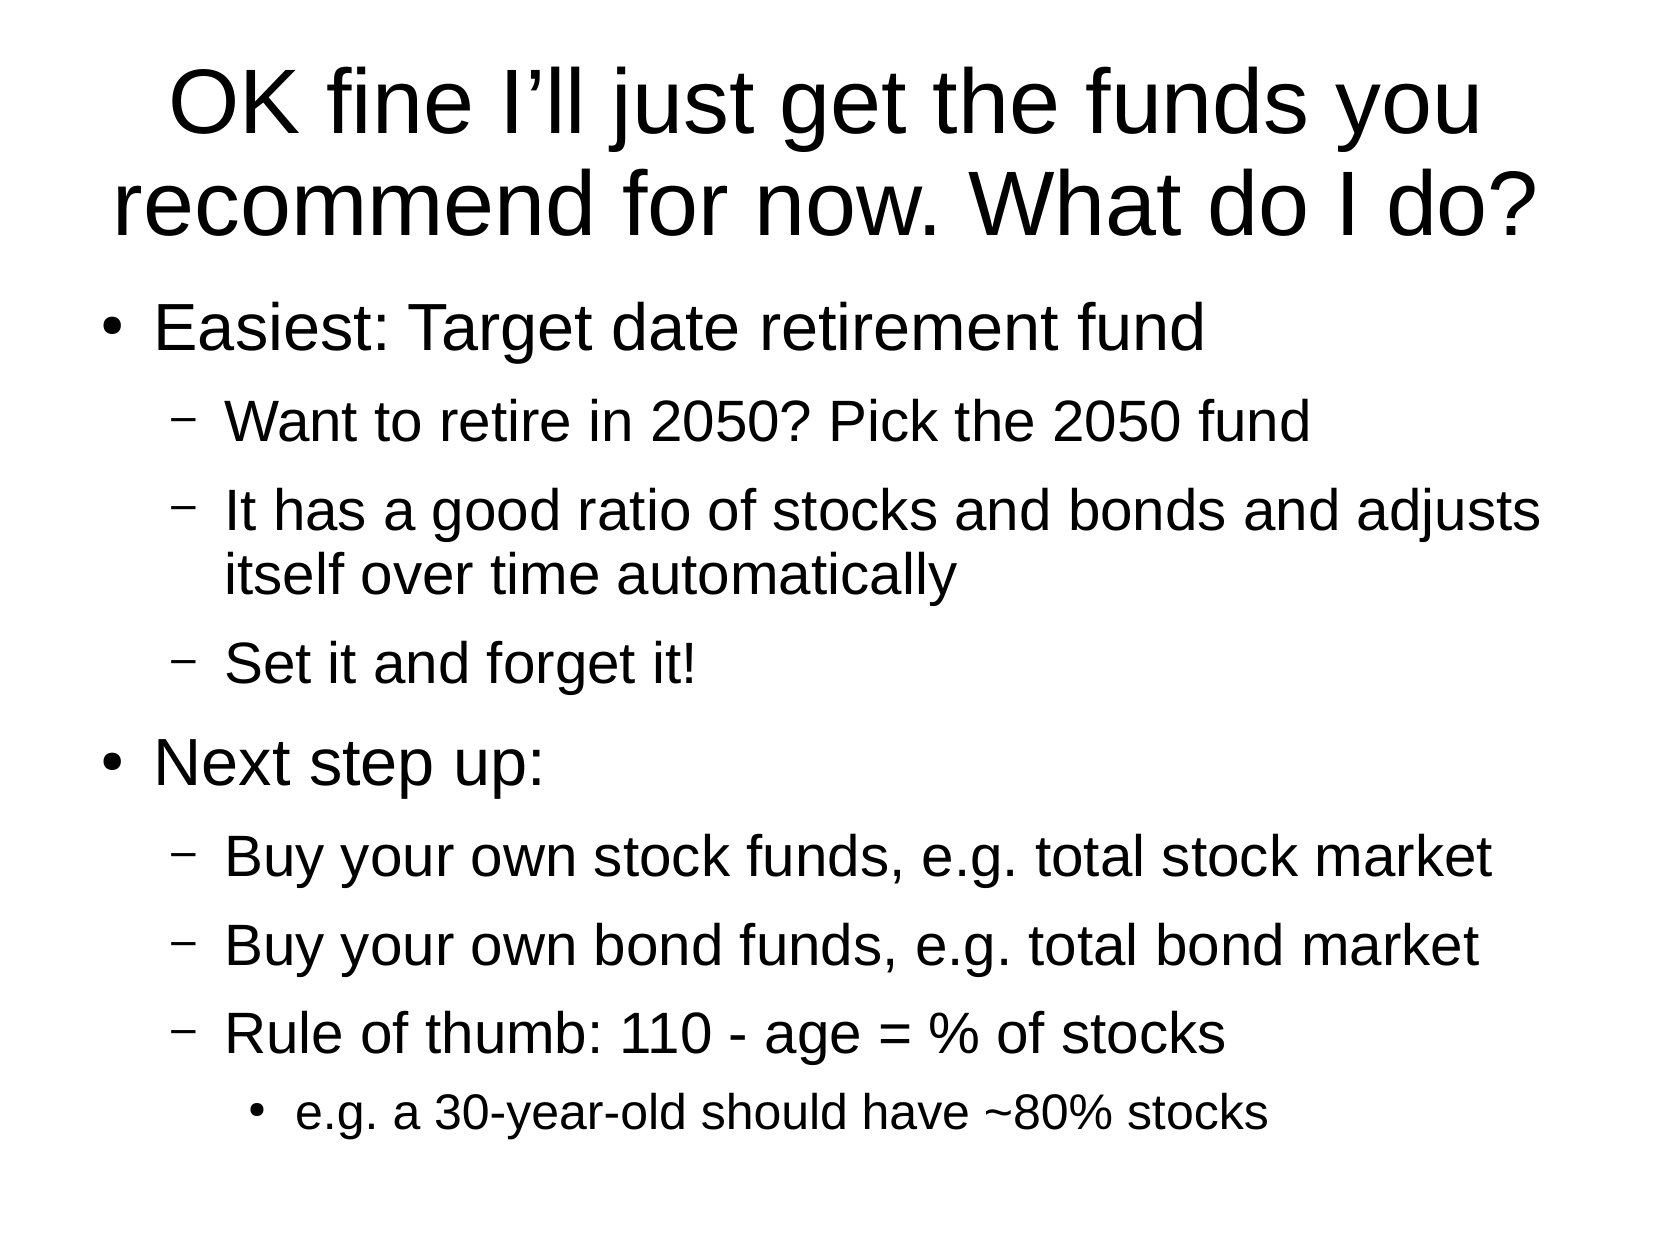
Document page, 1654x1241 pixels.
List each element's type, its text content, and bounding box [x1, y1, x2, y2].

list Easiest: Target date retirement fund Want to retire in 2050? Pick the 2050 fund It has a good ratio of stocks and bonds and adjusts itself over time automatically Set it and forget it! Next step up: Buy your own stock funds, e.g. total stock market Buy your own bond funds, e.g. total bond market Rule of thumb: 110 - age = % of stocks e.g. a 30-year-old should have ~80% stocks [82, 290, 1571, 1201]
title OK fine I’ll just get the funds you recommend for now. What do I do? [82, 49, 1571, 257]
